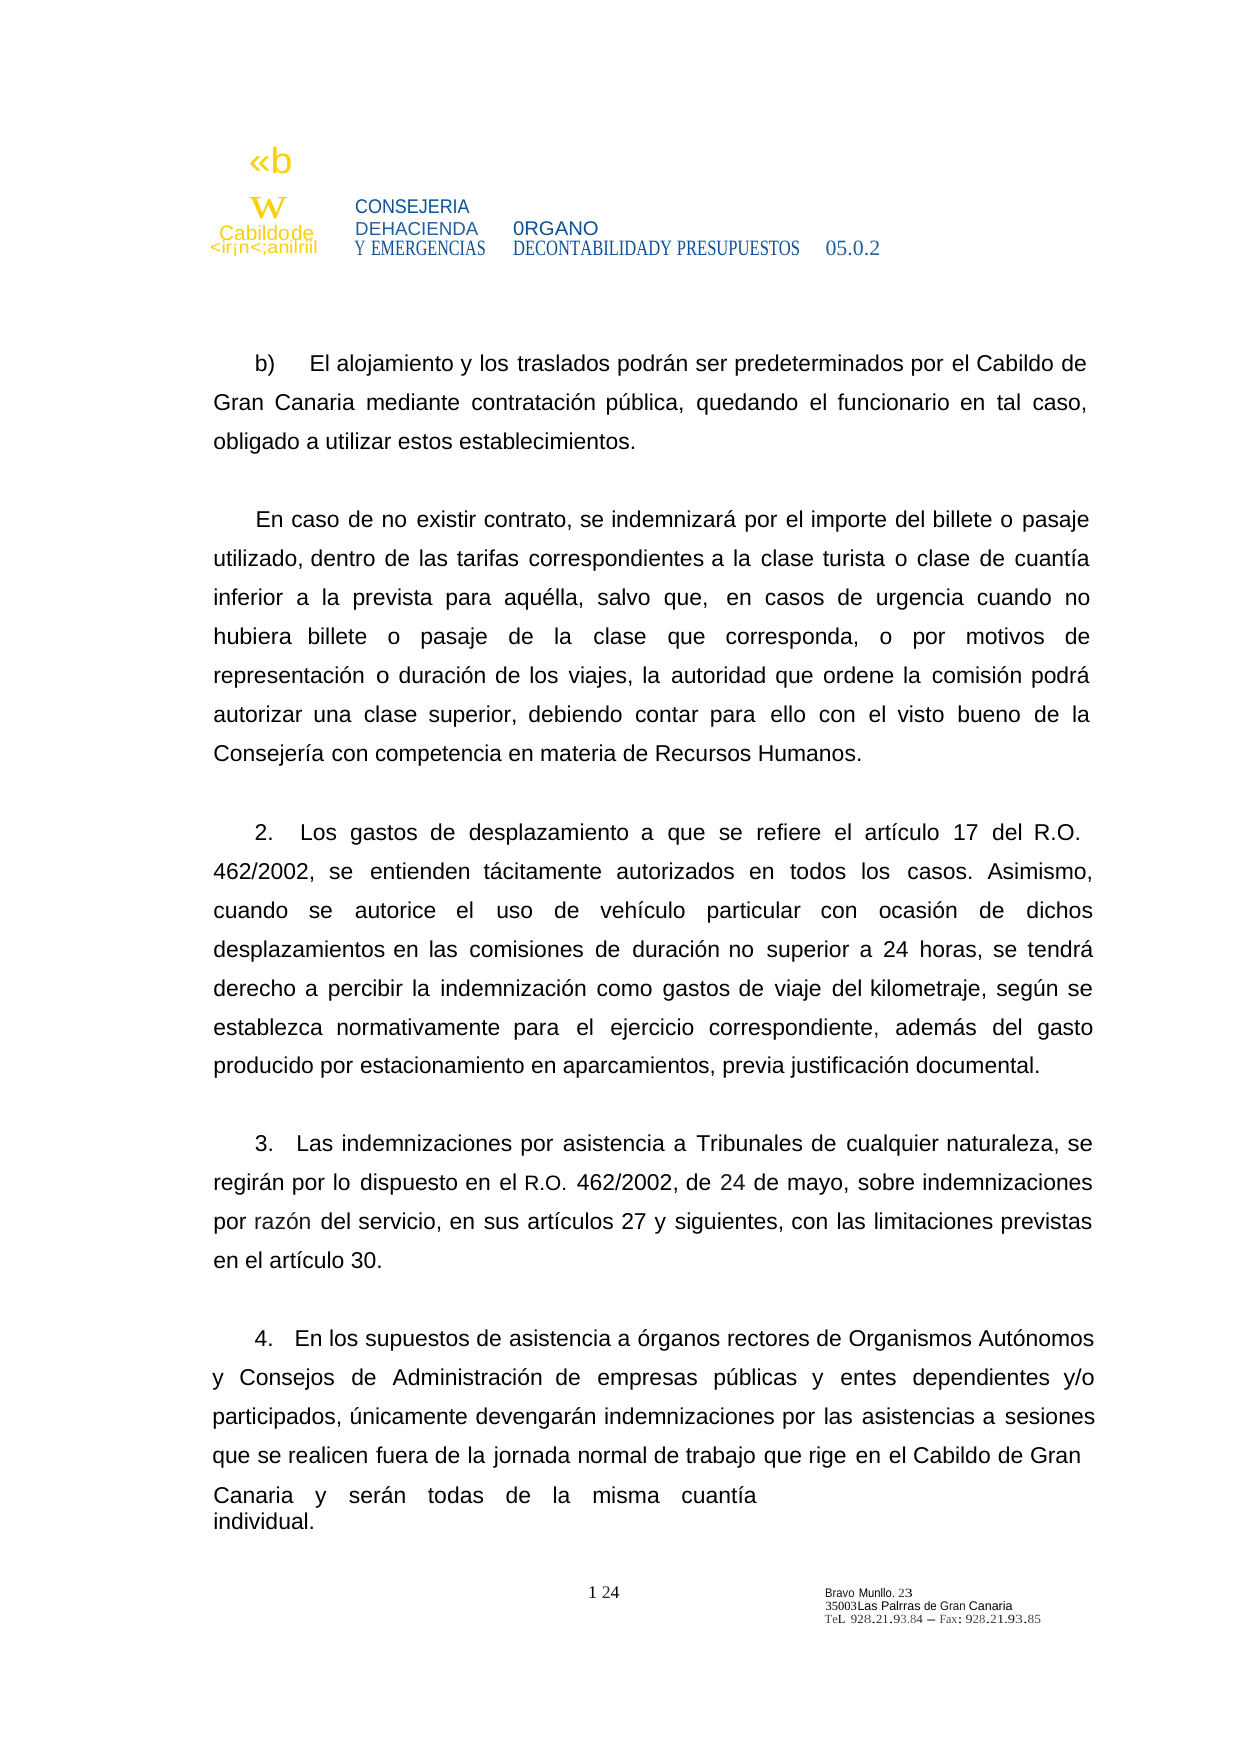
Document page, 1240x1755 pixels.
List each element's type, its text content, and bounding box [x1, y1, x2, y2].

text Canaria y serán todas de la misma cuantía individual. [213, 1482, 757, 1533]
text b) El alojamiento y los traslados podrán ser predeterminados por el Cabildo de Gran Canaria mediante contratación pública, quedando el funcionario en tal caso, obligado a utilizar estos establecimientos. [213, 350, 1087, 454]
text 4. En los supuestos de asistencia a órganos rectores de Organismos Autónomos y Consejos de Administración de empresas públicas y entes dependientes y/o participados, únicamente devengarán indemnizaciones por las asistencias a sesiones que se realicen fuera de la jornada normal de trabajo que rige en el Cabildo de Gran [212, 1325, 1095, 1469]
text 35003Las Palrras de Gran Canaria [825, 1602, 1240, 1613]
text 1 24 Bravo Munllo. 23 [588, 1583, 1240, 1602]
text 3. Las indemnizaciones por asistencia a Tribunales de cualquier naturaleza, se regirán por lo dispuesto en el R.O. 462/2002, de 24 de mayo, sobre indemnizaciones por razón del servicio, en sus artículos 27 y siguientes, con las limitaciones previstas en el artículo 30. [213, 1130, 1093, 1274]
text En caso de no existir contrato, se indemnizará por el importe del billete o pasaje utilizado, dentro de las tarifas correspondientes a la clase turista o clase de cuantía inferior a la prevista para aquélla, salvo que, en casos de urgencia cuando no hubiera billete o pasaje de la clase que corresponda, o por motivos de representación o duración de los viajes, la autoridad que ordene la comisión podrá autorizar una clase superior, debiendo contar para ello con el visto bueno de la Consejería con competencia en materia de Recursos Humanos. [213, 506, 1090, 766]
text 2. Los gastos de desplazamiento a que se refiere el artículo 17 del R.O. [254, 819, 1240, 846]
text 462/2002, se entienden tácitamente autorizados en todos los casos. Asimismo, cuando se autorice el uso de vehículo particular con ocasión de dichos desplazamientos en las comisiones de duración no superior a 24 horas, se tendrá derecho a percibir la indemnización como gastos de viaje del kilometraje, según se establezca normativamente para el ejercicio correspondiente, además del gasto producido por estacionamiento en aparcamientos, previa justificación documental. [213, 858, 1093, 1079]
text TeL 928.21.93.84 - Fax: 928.21.93.85 [824, 1613, 1240, 1626]
